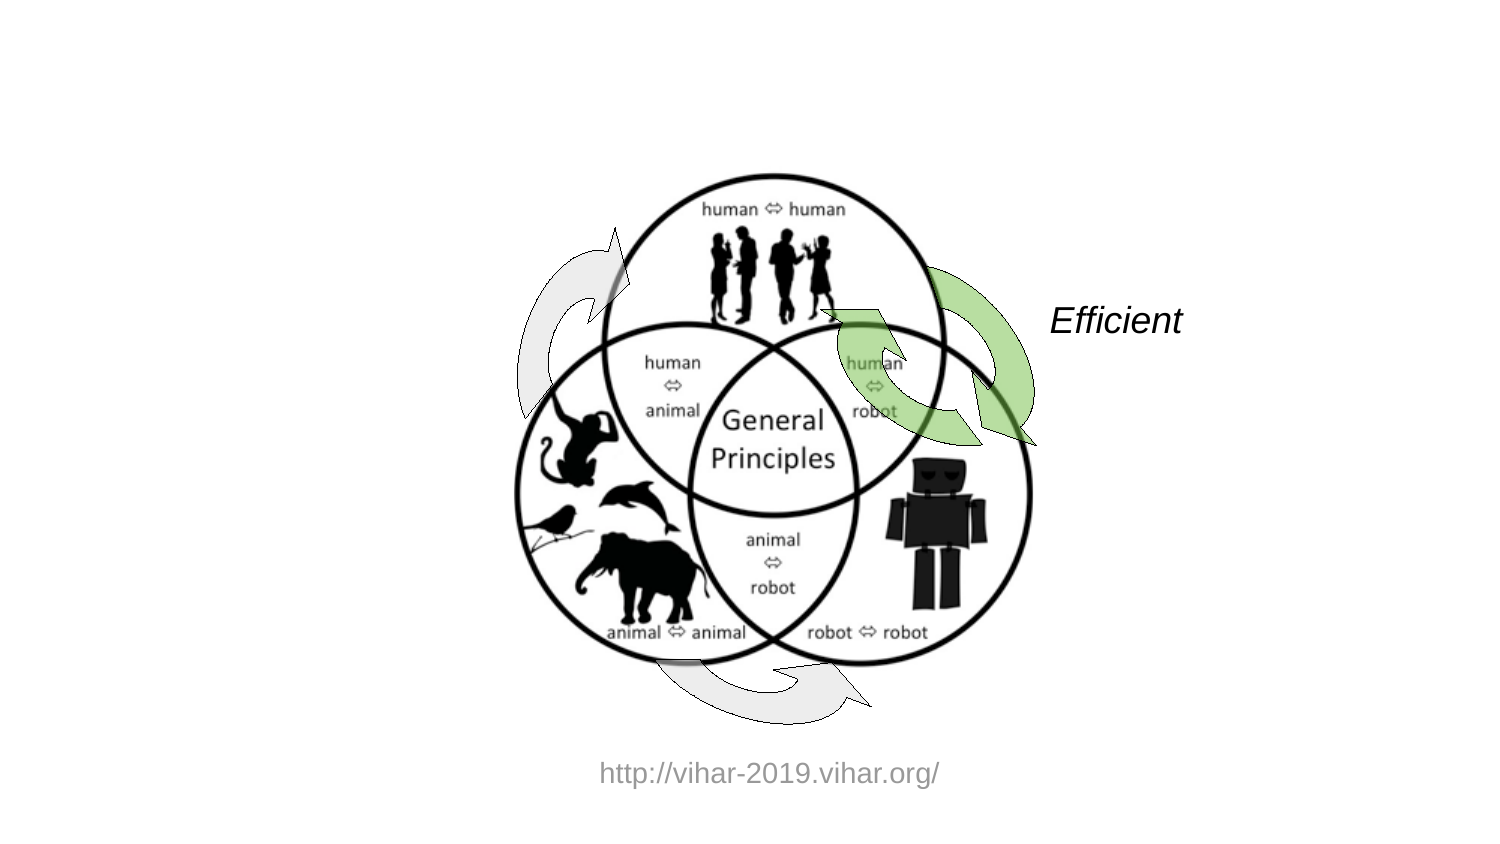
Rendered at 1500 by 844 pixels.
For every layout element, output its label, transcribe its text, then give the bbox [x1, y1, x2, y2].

picture [513, 165, 1034, 685]
text_box [654, 659, 872, 725]
text_box [820, 309, 983, 446]
text_box [517, 227, 630, 419]
text_box Efficient [1034, 292, 1376, 349]
picture [1022, 405, 1034, 441]
text_box [926, 266, 1037, 446]
text_box http://vihar-2019.vihar.org/ [584, 749, 1050, 807]
